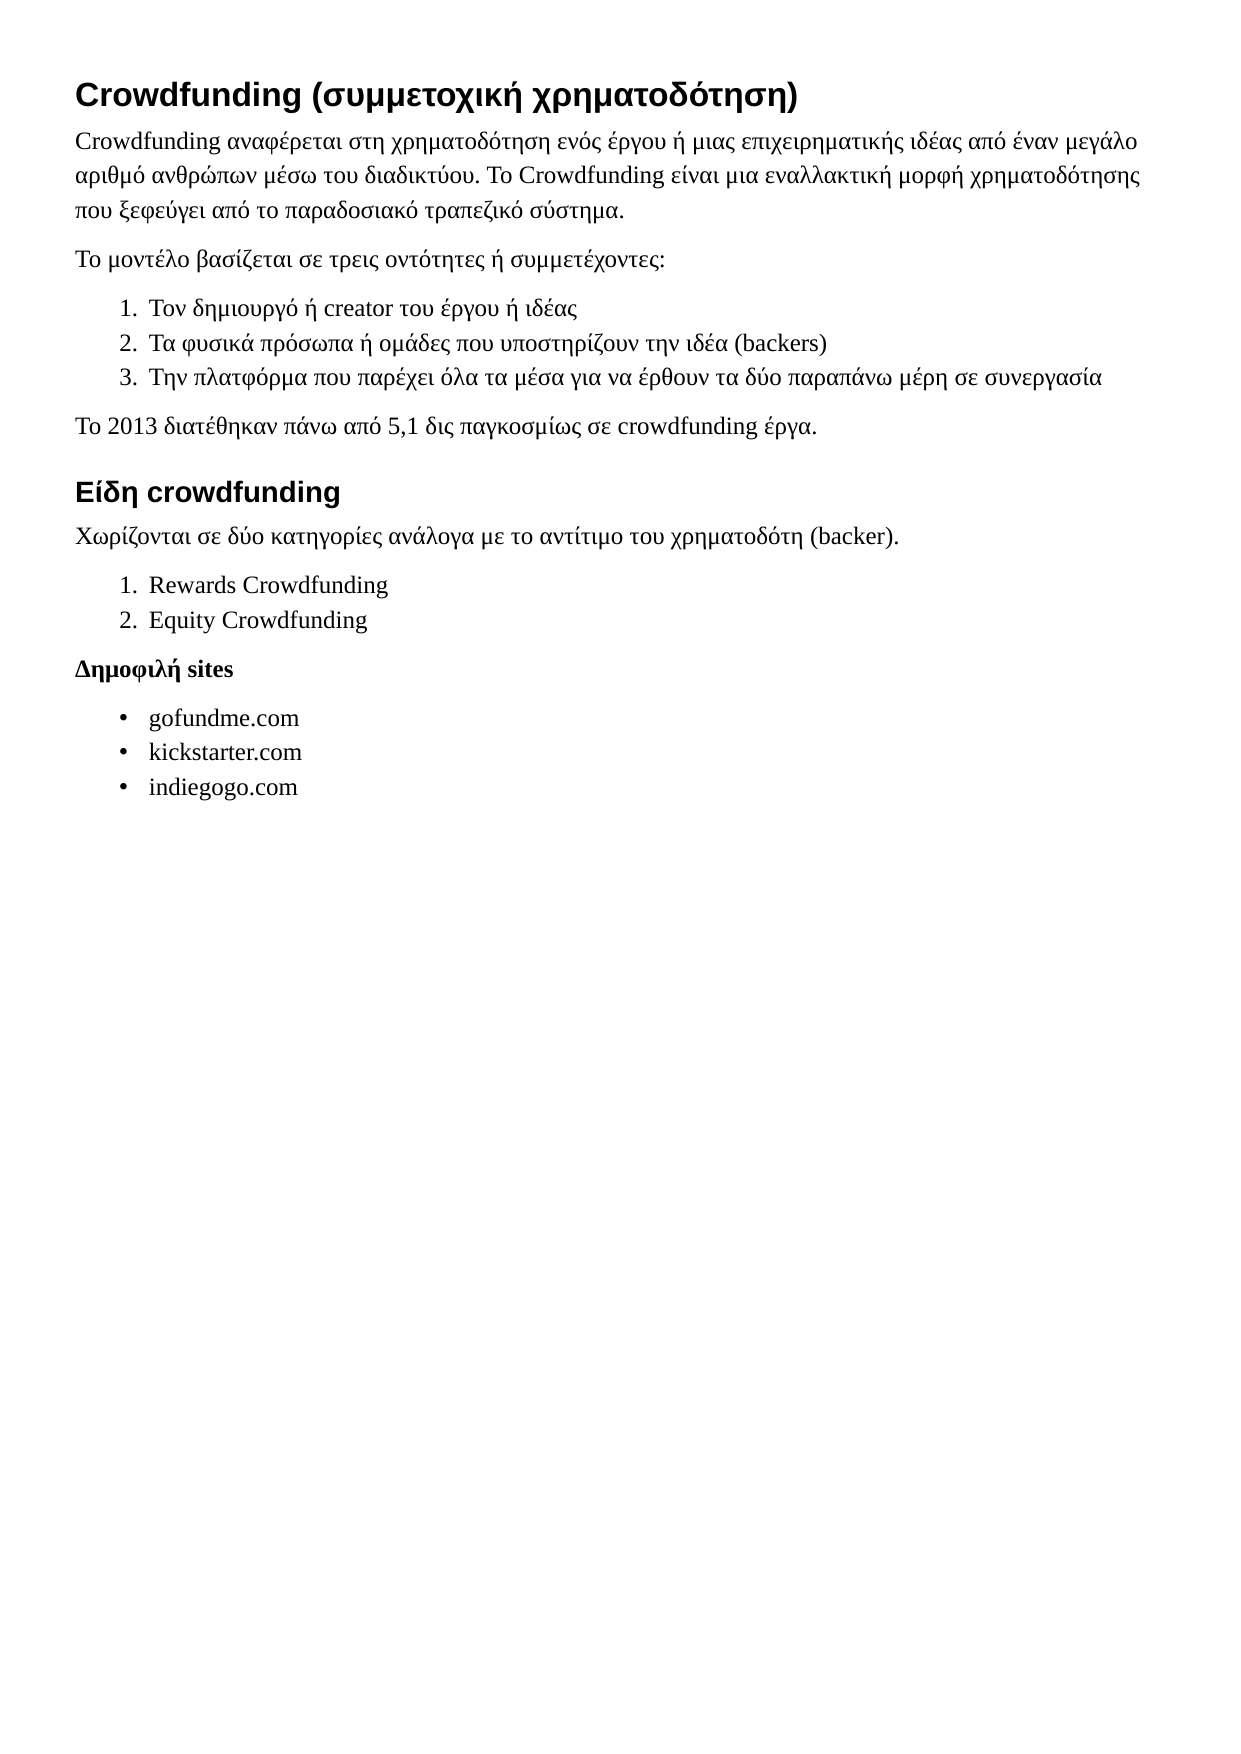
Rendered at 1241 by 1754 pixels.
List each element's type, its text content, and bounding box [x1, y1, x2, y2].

subtitle Είδη crowdfunding [75, 475, 1165, 509]
list Equity Crowdfunding [119, 605, 1165, 633]
list Την πλατφόρμα που παρέχει όλα τα μέσα για να έρθουν τα δύο παραπάνω μέρη σε συνεργασία [119, 362, 1165, 391]
subtitle Crowdfunding (συμμετοχική χρηματοδότηση) [75, 75, 1165, 114]
list Rewards Crowdfunding [119, 570, 1165, 599]
list indiegogo.com [119, 772, 1165, 801]
text Crowdfunding αναφέρεται στη χρηματοδότηση ενός έργου ή μιας επιχειρηματικής ιδέας από έναν μεγάλο αριθμό ανθρώπων μέσω του διαδικτύου. Το Crowdfunding είναι μια εναλλακτική μορφή χρηματοδότησης που ξεφεύγει από το παραδοσιακό τραπεζικό σύστημα. [75, 126, 1165, 224]
list Τον δημιουργό ή creator του έργου ή ιδέας [119, 293, 1165, 322]
list Τα φυσικά πρόσωπα ή ομάδες που υποστηρίζουν την ιδέα (backers) [119, 328, 1165, 356]
text Το μοντέλο βασίζεται σε τρεις οντότητες ή συμμετέχοντες: [75, 244, 1165, 273]
text Το 2013 διατέθηκαν πάνω από 5,1 δις παγκοσμίως σε crowdfunding έργα. [75, 411, 1165, 440]
text Δημοφιλή sites [75, 654, 1165, 682]
list kickstarter.com [119, 737, 1165, 766]
text Χωρίζονται σε δύο κατηγορίες ανάλογα με το αντίτιμο του χρηματοδότη (backer). [75, 521, 1165, 550]
list gofundme.com [119, 703, 1165, 732]
